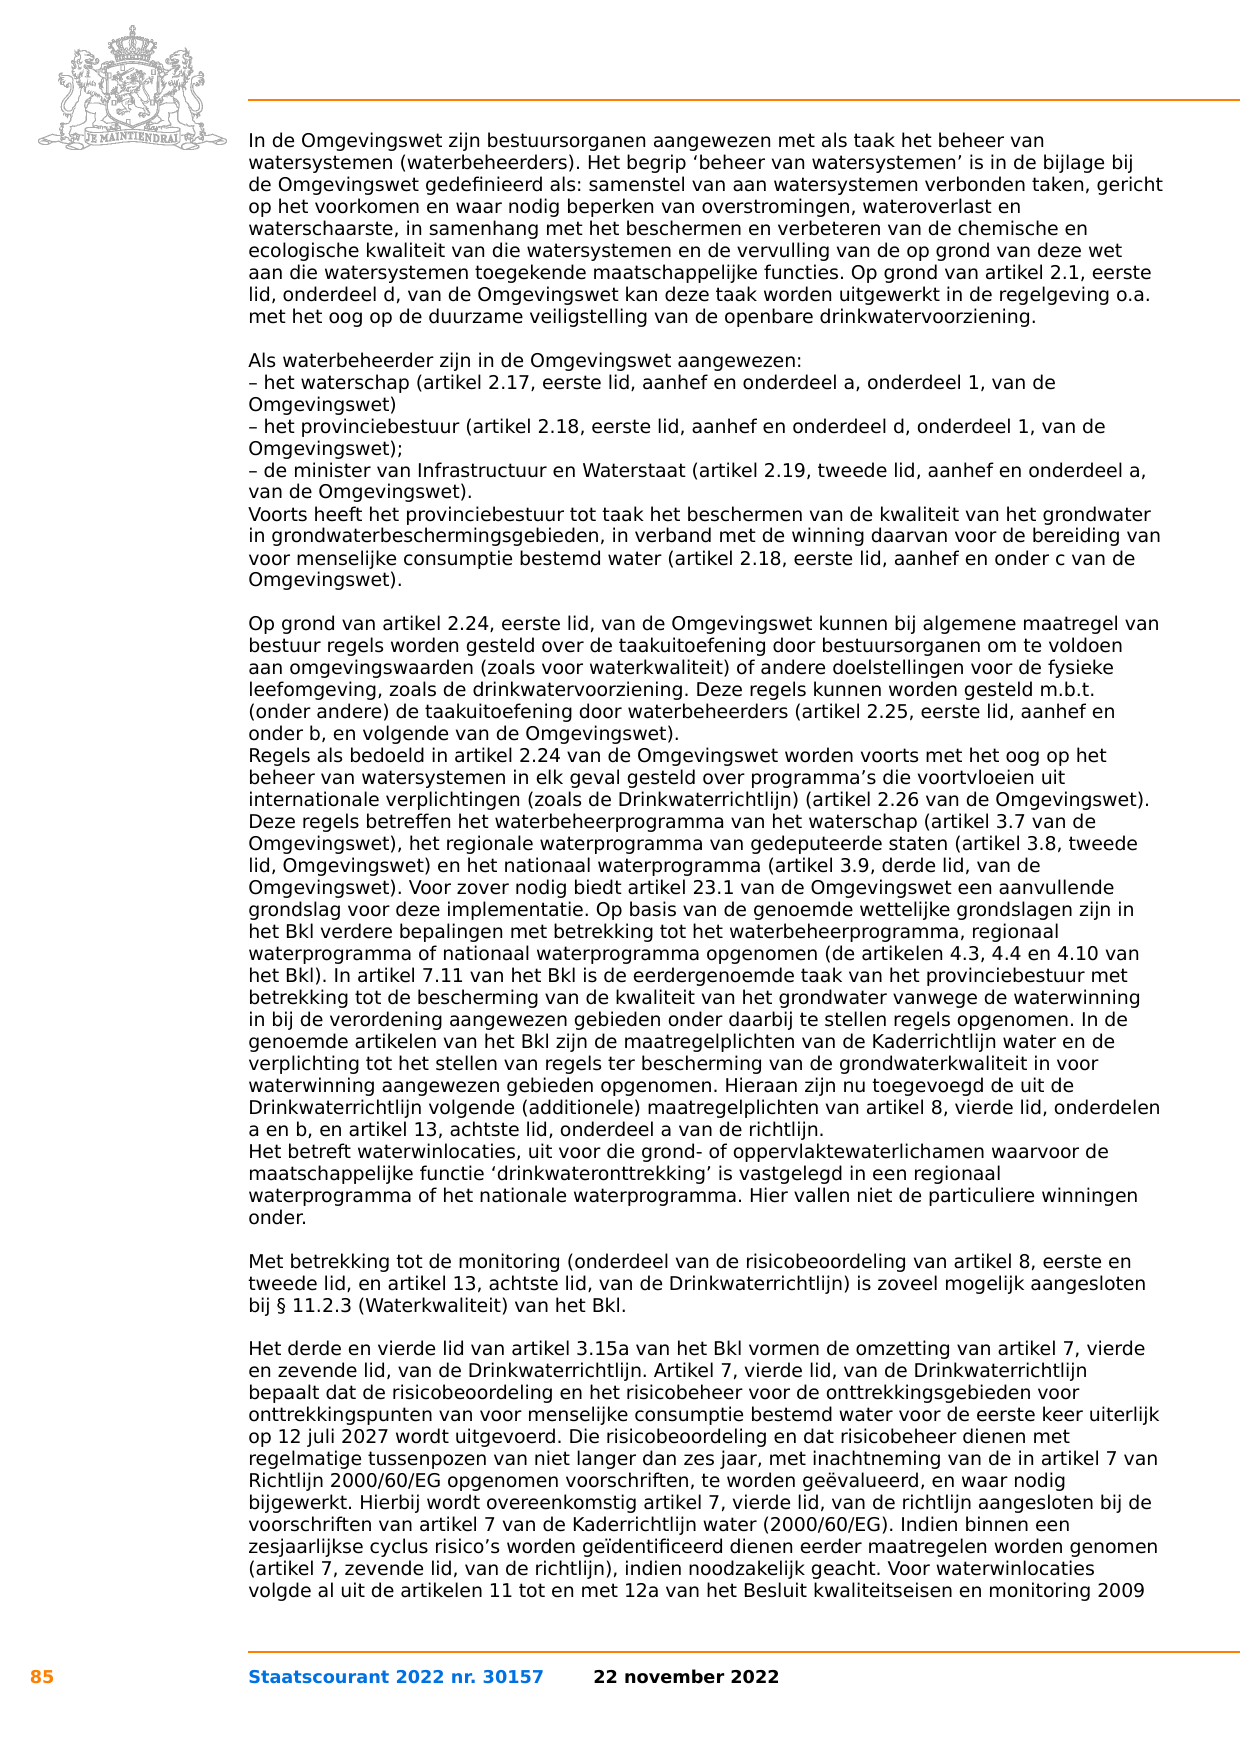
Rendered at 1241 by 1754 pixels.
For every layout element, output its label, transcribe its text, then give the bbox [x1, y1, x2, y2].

text Het betreft waterwinlocaties, uit voor die grond- of oppervlaktewaterlichamen waarvoor de maatschappelijke functie ‘drinkwateronttrekking’ is vastgelegd in een regionaal waterprogramma of het nationale waterprogramma. Hier vallen niet de particuliere winningen onder. [248, 1141, 1163, 1229]
text Voorts heeft het provinciebestuur tot taak het beschermen van de kwaliteit van het grondwater in grondwaterbeschermingsgebieden, in verband met de winning daarvan voor de bereiding van voor menselijke consumptie bestemd water (artikel 2.18, eerste lid, aanhef en onder c van de Omgevingswet). [248, 503, 1163, 591]
text In de Omgevingswet zijn bestuursorganen aangewezen met als taak het beheer van watersystemen (waterbeheerders). Het begrip ‘beheer van watersystemen’ is in de bijlage bij de Omgevingswet gedefinieerd als: samenstel van aan watersystemen verbonden taken, gericht op het voorkomen en waar nodig beperken van overstromingen, wateroverlast en waterschaarste, in samenhang met het beschermen en verbeteren van de chemische en ecologische kwaliteit van die watersystemen en de vervulling van de op grond van deze wet aan die watersystemen toegekende maatschappelijke functies. Op grond van artikel 2.1, eerste lid, onderdeel d, van de Omgevingswet kan deze taak worden uitgewerkt in de regelgeving o.a. met het oog op de duurzame veiligstelling van de openbare drinkwatervoorziening. [248, 130, 1163, 328]
text Regels als bedoeld in artikel 2.24 van de Omgevingswet worden voorts met het oog op het beheer van watersystemen in elk geval gesteld over programma’s die voortvloeien uit internationale verplichtingen (zoals de Drinkwaterrichtlijn) (artikel 2.26 van de Omgevingswet). Deze regels betreffen het waterbeheerprogramma van het waterschap (artikel 3.7 van de Omgevingswet), het regionale waterprogramma van gedeputeerde staten (artikel 3.8, tweede lid, Omgevingswet) en het nationaal waterprogramma (artikel 3.9, derde lid, van de Omgevingswet). Voor zover nodig biedt artikel 23.1 van de Omgevingswet een aanvullende grondslag voor deze implementatie. Op basis van de genoemde wettelijke grondslagen zijn in het Bkl verdere bepalingen met betrekking tot het waterbeheerprogramma, regionaal waterprogramma of nationaal waterprogramma opgenomen (de artikelen 4.3, 4.4 en 4.10 van het Bkl). In artikel 7.11 van het Bkl is de eerdergenoemde taak van het provinciebestuur met betrekking tot de bescherming van de kwaliteit van het grondwater vanwege de waterwinning in bij de verordening aangewezen gebieden onder daarbij te stellen regels opgenomen. In de genoemde artikelen van het Bkl zijn de maatregelplichten van de Kaderrichtlijn water en de verplichting tot het stellen van regels ter bescherming van de grondwaterkwaliteit in voor waterwinning aangewezen gebieden opgenomen. Hieraan zijn nu toegevoegd de uit de Drinkwaterrichtlijn volgende (additionele) maatregelplichten van artikel 8, vierde lid, onderdelen a en b, en artikel 13, achtste lid, onderdeel a van de richtlijn. [248, 745, 1163, 1141]
text Met betrekking tot de monitoring (onderdeel van de risicobeoordeling van artikel 8, eerste en tweede lid, en artikel 13, achtste lid, van de Drinkwaterrichtlijn) is zoveel mogelijk aangesloten bij § 11.2.3 (Waterkwaliteit) van het Bkl. [248, 1251, 1163, 1316]
text Als waterbeheerder zijn in de Omgevingswet aangewezen: [248, 349, 1163, 372]
text Op grond van artikel 2.24, eerste lid, van de Omgevingswet kunnen bij algemene maatregel van bestuur regels worden gesteld over de taakuitoefening door bestuursorganen om te voldoen aan omgevingswaarden (zoals voor waterkwaliteit) of andere doelstellingen voor de fysieke leefomgeving, zoals de drinkwatervoorziening. Deze regels kunnen worden gesteld m.b.t. (onder andere) de taakuitoefening door waterbeheerders (artikel 2.25, eerste lid, aanhef en onder b, en volgende van de Omgevingswet). [248, 613, 1163, 745]
picture [38, 25, 227, 150]
text Het derde en vierde lid van artikel 3.15a van het Bkl vormen de omzetting van artikel 7, vierde en zevende lid, van de Drinkwaterrichtlijn. Artikel 7, vierde lid, van de Drinkwaterrichtlijn bepaalt dat de risicobeoordeling en het risicobeheer voor de onttrekkingsgebieden voor onttrekkingspunten van voor menselijke consumptie bestemd water voor de eerste keer uiterlijk op 12 juli 2027 wordt uitgevoerd. Die risicobeoordeling en dat risicobeheer dienen met regelmatige tussenpozen van niet langer dan zes jaar, met inachtneming van de in artikel 7 van Richtlijn 2000/60/EG opgenomen voorschriften, te worden geëvalueerd, en waar nodig bijgewerkt. Hierbij wordt overeenkomstig artikel 7, vierde lid, van de richtlijn aangesloten bij de voorschriften van artikel 7 van de Kaderrichtlijn water (2000/60/EG). Indien binnen een zesjaarlijkse cyclus risico’s worden geïdentificeerd dienen eerder maatregelen worden genomen (artikel 7, zevende lid, van de richtlijn), indien noodzakelijk geacht. Voor waterwinlocaties volgde al uit de artikelen 11 tot en met 12a van het Besluit kwaliteitseisen en monitoring 2009 [248, 1338, 1163, 1602]
text – het waterschap (artikel 2.17, eerste lid, aanhef en onderdeel a, onderdeel 1, van de Omgevingswet) [248, 372, 1163, 416]
text – de minister van Infrastructuur en Waterstaat (artikel 2.19, tweede lid, aanhef en onderdeel a, van de Omgevingswet). [248, 459, 1163, 503]
text – het provinciebestuur (artikel 2.18, eerste lid, aanhef en onderdeel d, onderdeel 1, van de Omgevingswet); [248, 416, 1163, 459]
